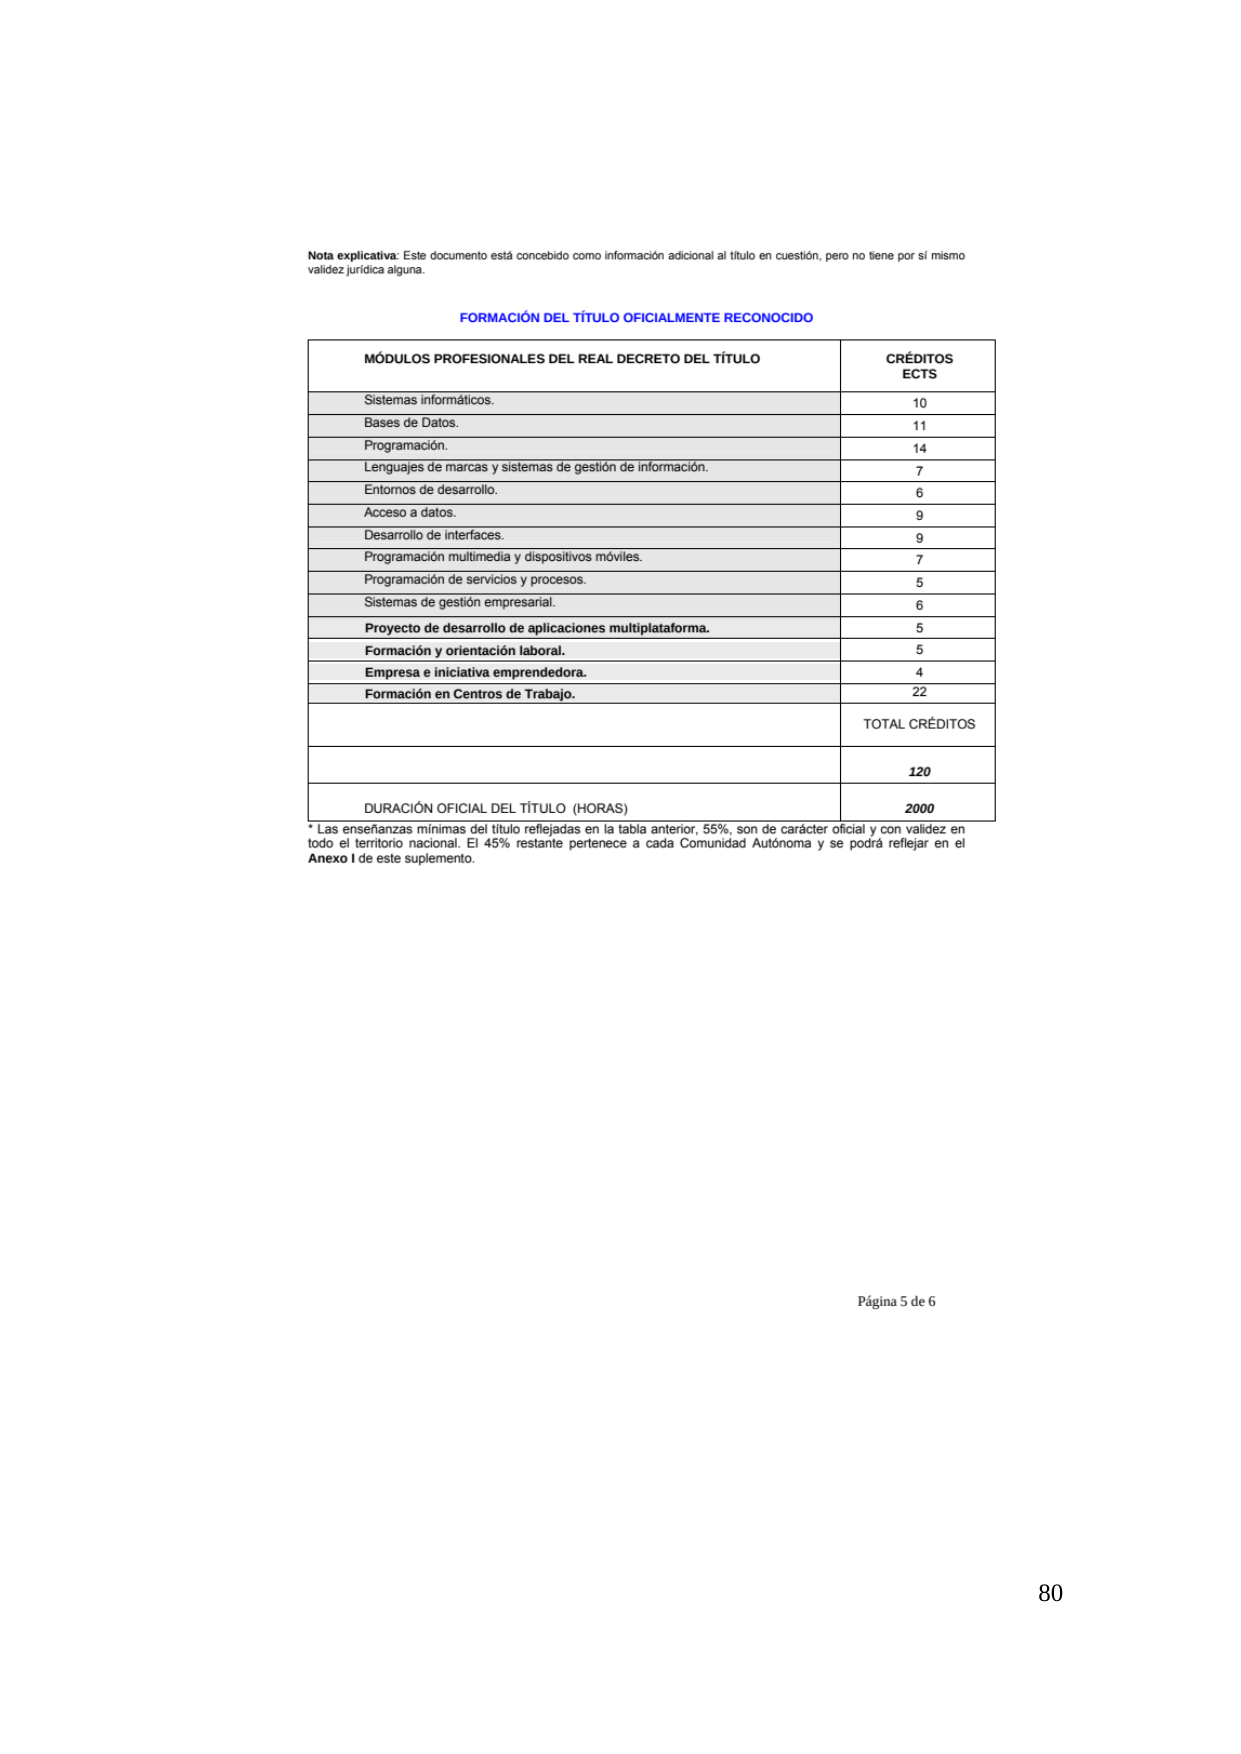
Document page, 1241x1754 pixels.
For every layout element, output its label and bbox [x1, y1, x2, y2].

picture [206, 147, 1063, 1360]
